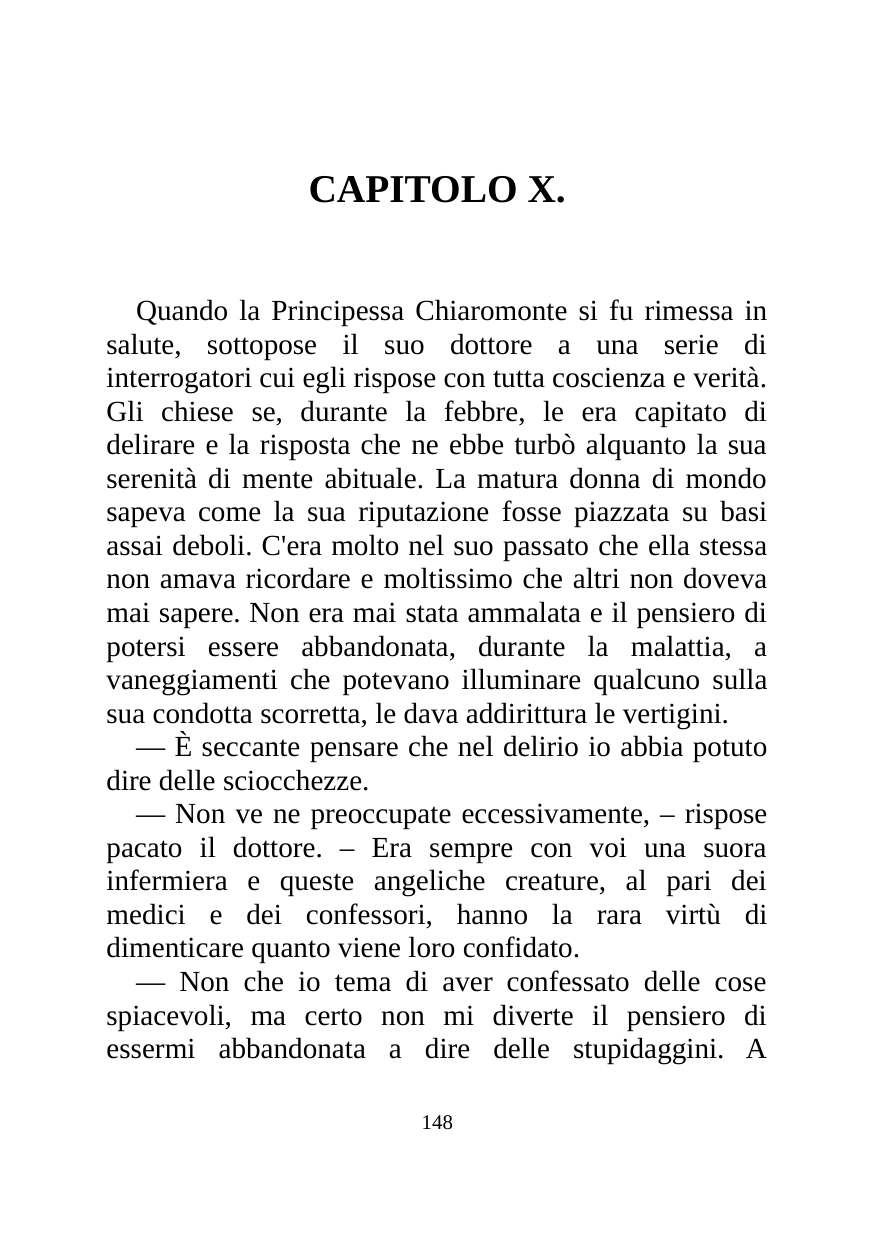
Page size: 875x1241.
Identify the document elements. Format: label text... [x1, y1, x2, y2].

text Quando la Principessa Chiaromonte si fu rimessa in salute, sottopose il suo dottore a una serie di interrogatori cui egli rispose con tutta coscienza e verità. Gli chiese se, durante la febbre, le era capitato di delirare e la risposta che ne ebbe turbò alquanto la sua serenità di mente abituale. La matura donna di mondo sapeva come la sua riputazione fosse piazzata su basi assai deboli. C'era molto nel suo passato che ella stessa non amava ricordare e moltissimo che altri non doveva mai sapere. Non era mai stata ammalata e il pensiero di potersi essere abbandonata, durante la malattia, a vaneggiamenti che potevano illuminare qualcuno sulla sua condotta scorretta, le dava addirittura le vertigini. [106, 293, 768, 729]
text — È seccante pensare che nel delirio io abbia potuto dire delle sciocchezze. [106, 729, 768, 796]
text — Non che io tema di aver confessato delle cose spiacevoli, ma certo non mi diverte il pensiero di essermi abbandonata a dire delle stupidaggini. A [106, 964, 768, 1065]
subtitle CAPITOLO X. [106, 165, 768, 211]
text — Non ve ne preoccupate eccessivamente, – rispose pacato il dottore. – Era sempre con voi una suora infermiera e queste angeliche creature, al pari dei medici e dei confessori, hanno la rara virtù di dimenticare quanto viene loro confidato. [106, 796, 768, 964]
